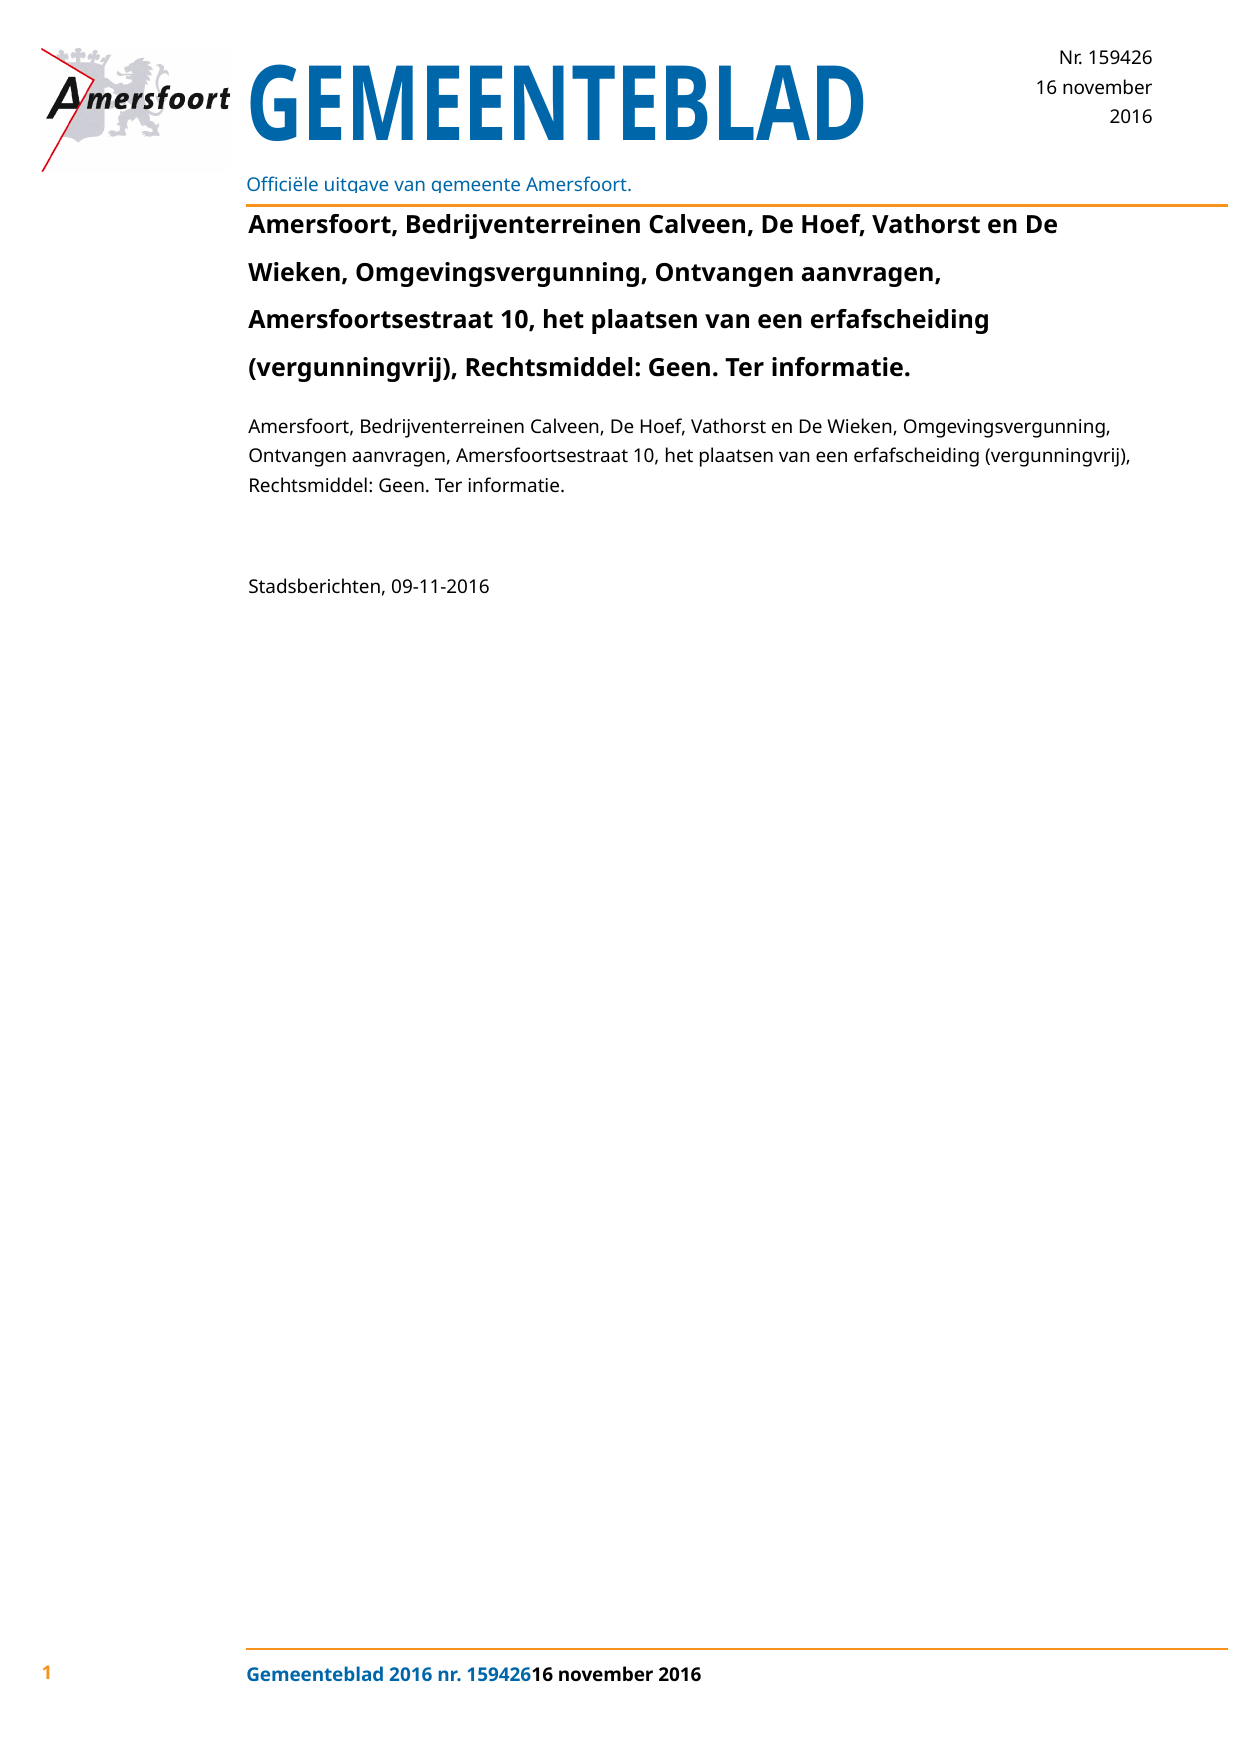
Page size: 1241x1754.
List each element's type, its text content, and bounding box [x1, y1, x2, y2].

text Amersfoort, Bedrijventerreinen Calveen, De Hoef, Vathorst en De Wieken, Omgevingsvergunning, Ontvangen aanvragen, Amersfoortsestraat 10, het plaatsen van een erfafscheiding (vergunningvrij), Rechtsmiddel: Geen. Ter informatie. [248, 413, 1152, 498]
text Amersfoort, Bedrijventerreinen Calveen, De Hoef, Vathorst en De Wieken, Omgevingsvergunning, Ontvangen aanvragen, Amersfoortsestraat 10, het plaatsen van een erfafscheiding (vergunningvrij), Rechtsmiddel: Geen. Ter informatie. [248, 207, 1152, 384]
picture [41, 47, 231, 172]
text Stadsberichten, 09-11-2016 [248, 573, 1152, 599]
